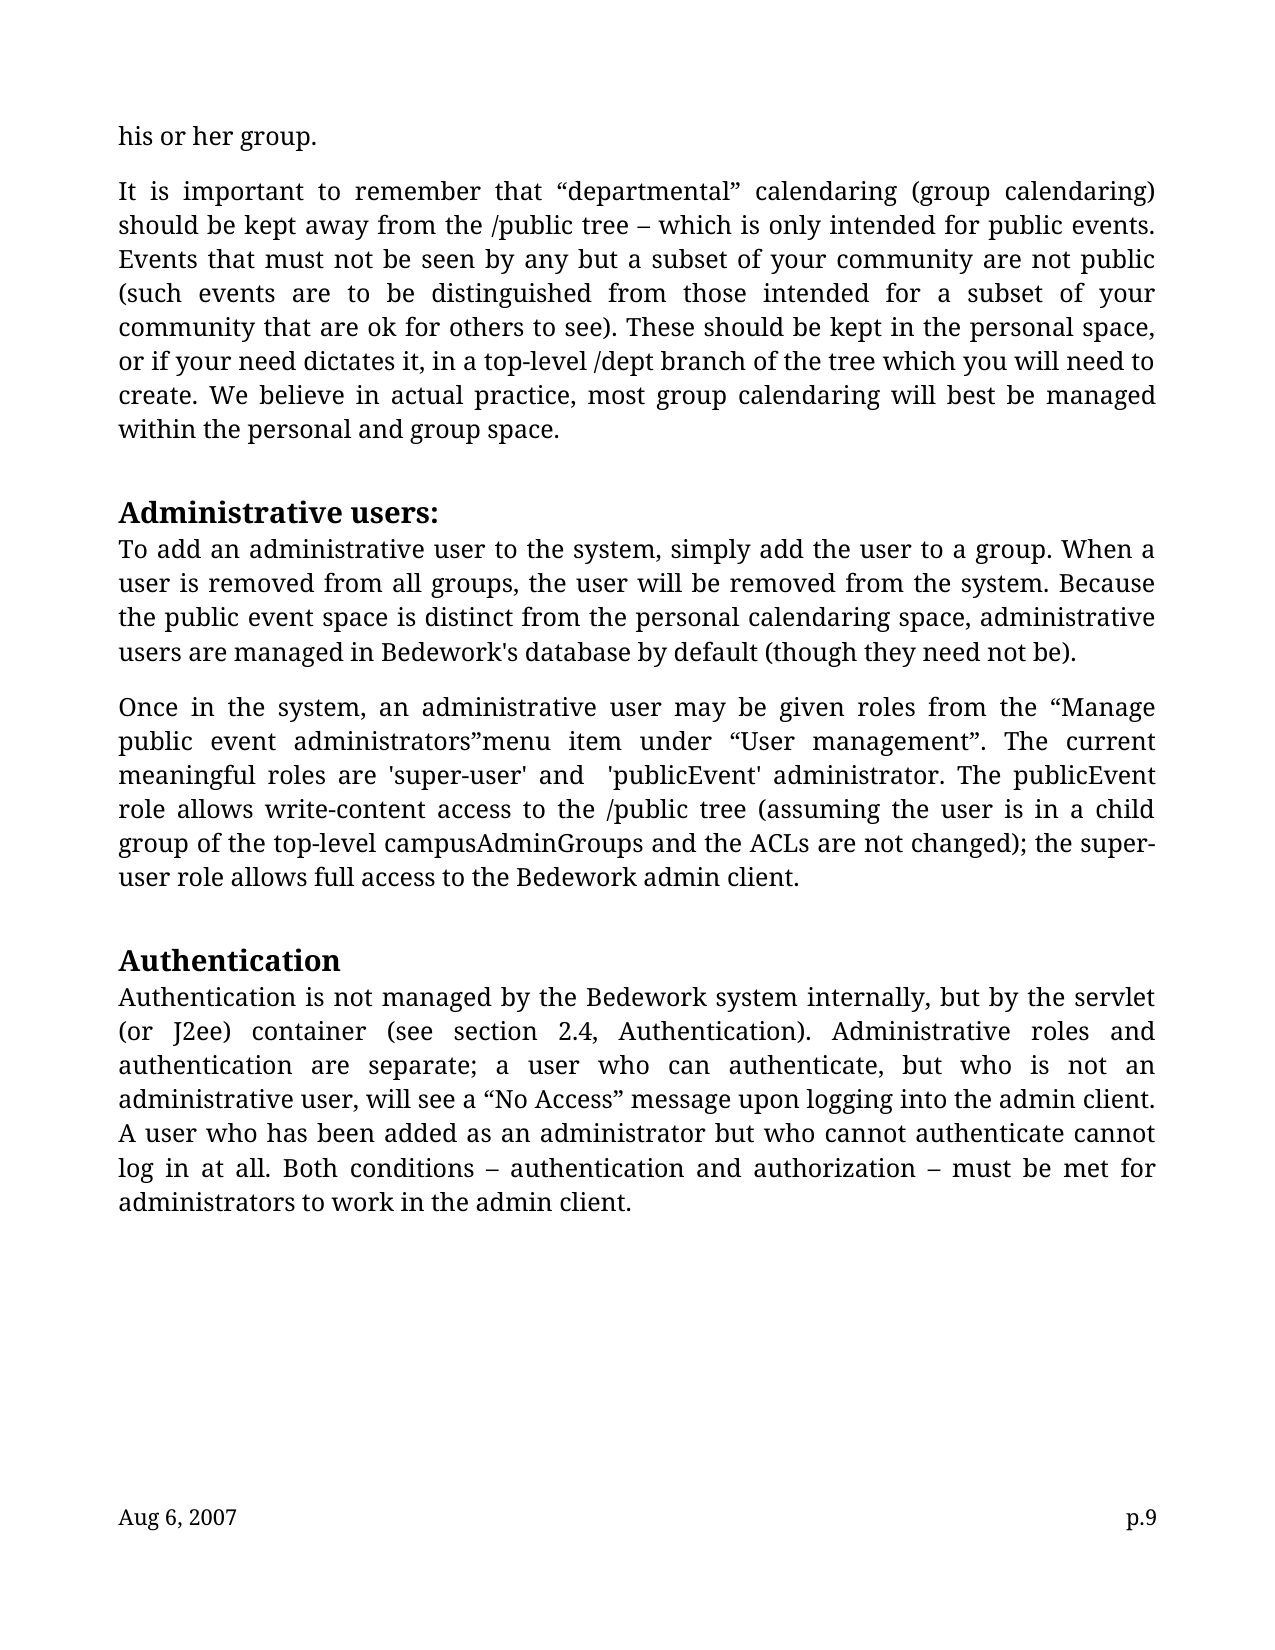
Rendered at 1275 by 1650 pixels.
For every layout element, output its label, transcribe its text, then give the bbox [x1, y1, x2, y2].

text Authentication is not managed by the Bedework system internally, but by the servlet (or J2ee) container (see section 2.4, Authentication). Administrative roles and authentication are separate; a user who can authenticate, but who is not an administrative user, will see a “No Access” message upon logging into the admin client. A user who has been added as an administrator but who cannot authenticate cannot log in at all. Both conditions – authentication and authorization – must be met for administrators to work in the admin client. [118, 980, 1157, 1218]
text his or her group. [118, 118, 1157, 152]
text To add an administrative user to the system, simply add the user to a group. When a user is removed from all groups, the user will be removed from the system. Because the public event space is distinct from the personal calendaring space, administrative users are managed in Bedework's database by default (though they need not be). [118, 532, 1157, 668]
subtitle Administrative users: [118, 492, 1157, 532]
text Once in the system, an administrative user may be given roles from the “Manage public event administrators”menu item under “User management”. The current meaningful roles are 'super-user' and 'publicEvent' administrator. The publicEvent role allows write-content access to the /public tree (assuming the user is in a child group of the top-level campusAdminGroups and the ACLs are not changed); the super-user role allows full access to the Bedework admin client. [118, 689, 1157, 894]
text It is important to remember that “departmental” calendaring (group calendaring) should be kept away from the /public tree – which is only intended for public events. Events that must not be seen by any but a subset of your community are not public (such events are to be distinguished from those intended for a subset of your community that are ok for others to see). These should be kept in the personal space, or if your need dictates it, in a top-level /dept branch of the tree which you will need to create. We believe in actual practice, most group calendaring will best be managed within the personal and group space. [118, 173, 1157, 446]
subtitle Authentication [118, 940, 1157, 980]
